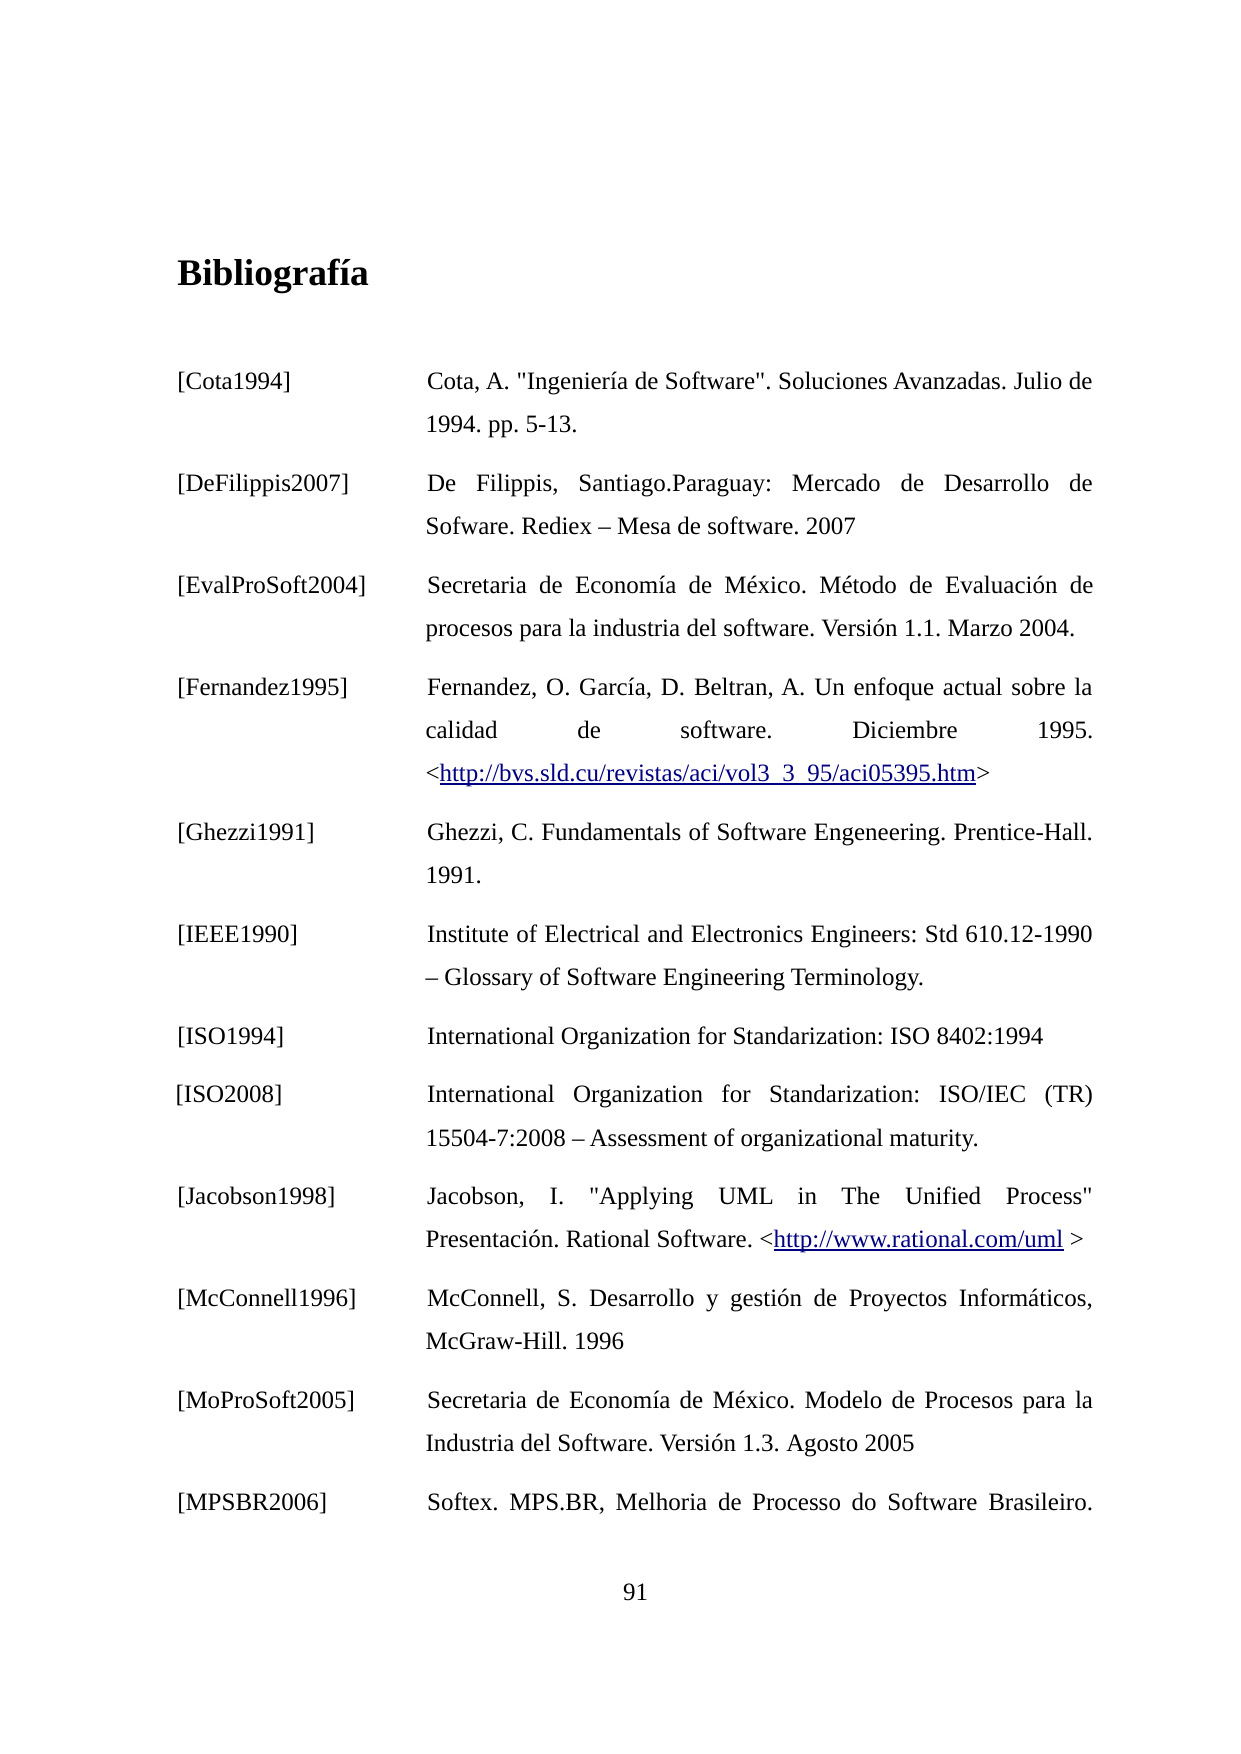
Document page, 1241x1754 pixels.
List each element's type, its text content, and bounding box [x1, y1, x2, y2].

table_cell [EvalProSoft2004] [177, 570, 427, 672]
table_cell [MoProSoft2005] [177, 1385, 427, 1487]
table_cell McConnell, S. Desarrollo y gestión de Proyectos Informáticos, McGraw-Hill. 1996 [427, 1283, 1093, 1385]
table_cell [IEEE1990] [177, 919, 427, 1021]
table_cell Ghezzi, C. Fundamentals of Software Engeneering. Prentice-Hall. 1991. [427, 817, 1093, 919]
table_cell Jacobson, I. "Applying UML in The Unified Process" Presentación. Rational Software. <http://www.rational.com/uml > [427, 1181, 1093, 1283]
table_cell [MPSBR2006] [177, 1487, 427, 1546]
table_cell Secretaria de Economía de México. Método de Evaluación de procesos para la industria del software. Versión 1.1. Marzo 2004. [427, 570, 1093, 672]
table_cell Fernandez, O. García, D. Beltran, A. Un enfoque actual sobre la calidad de software. Diciembre 1995. <http://bvs.sld.cu/revistas/aci/vol3_3_95/aci05395.htm> [427, 672, 1093, 817]
table_cell [ISO1994] [177, 1021, 427, 1079]
table_cell [Ghezzi1991] [177, 817, 427, 919]
table_cell [Fernandez1995] [177, 672, 427, 817]
table_cell [Jacobson1998] [177, 1181, 427, 1283]
table_cell [McConnell1996] [177, 1283, 427, 1385]
table_cell [DeFilippis2007] [177, 468, 427, 570]
table_cell De Filippis, Santiago.Paraguay: Mercado de Desarrollo de Sofware. Rediex – Mesa de software. 2007 [427, 468, 1093, 570]
table_cell Institute of Electrical and Electronics Engineers: Std 610.12-1990 – Glossary of Software Engineering Terminology. [427, 919, 1093, 1021]
table_cell Softex. MPS.BR, Melhoria de Processo do Software Brasileiro. [427, 1487, 1093, 1546]
table_cell [ISO2008] [177, 1080, 427, 1181]
table_cell International Organization for Standarization: ISO 8402:1994 [427, 1021, 1093, 1079]
table_cell International Organization for Standarization: ISO/IEC (TR) 15504-7:2008 – Assessment of organizational maturity. [427, 1080, 1093, 1181]
table_cell Secretaria de Economía de México. Modelo de Procesos para la Industria del Software. Versión 1.3. Agosto 2005 [427, 1385, 1093, 1487]
title Bibliografía [177, 250, 1093, 293]
table_header [Cota1994] [177, 366, 427, 468]
table_header Cota, A. "Ingeniería de Software". Soluciones Avanzadas. Julio de 1994. pp. 5-13. [427, 366, 1093, 468]
